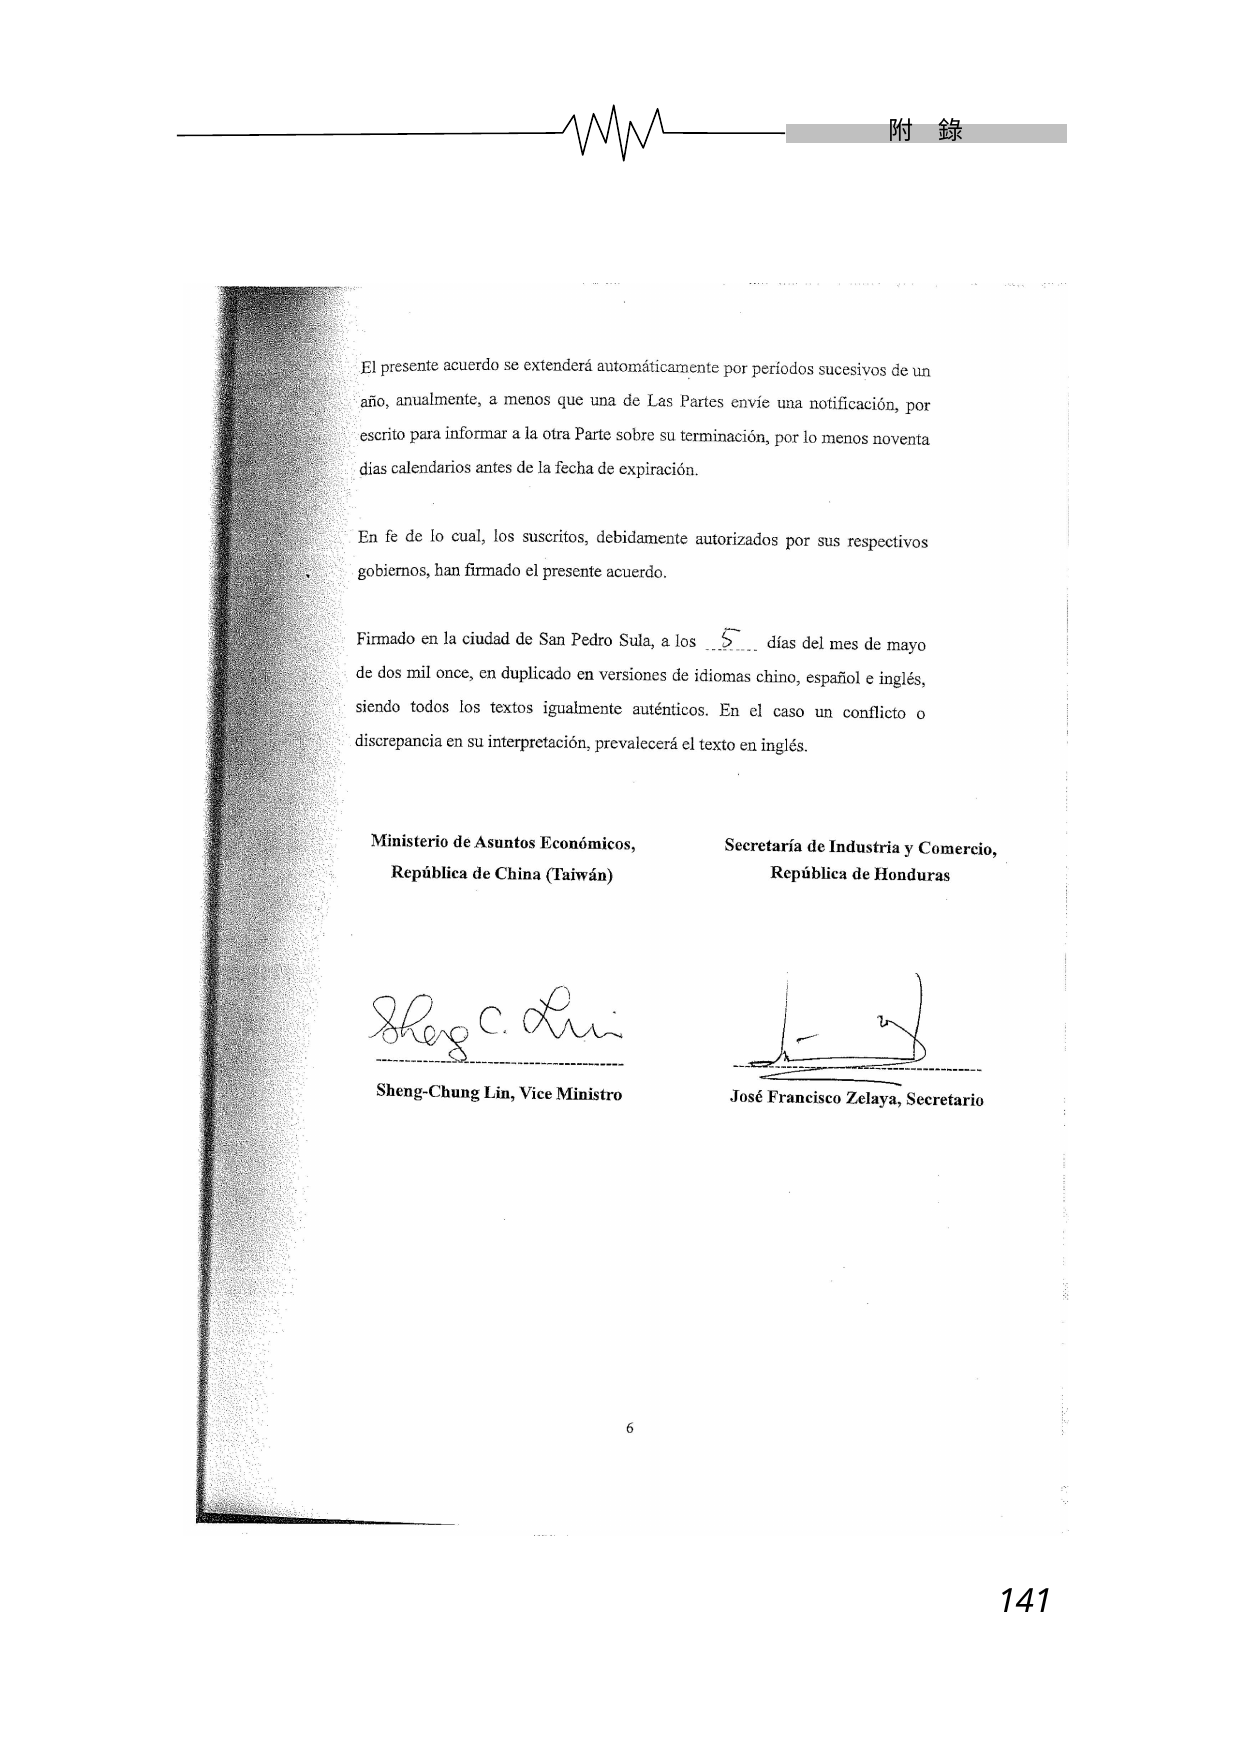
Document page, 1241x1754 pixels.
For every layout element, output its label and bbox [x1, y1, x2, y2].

picture [182, 283, 1069, 1536]
